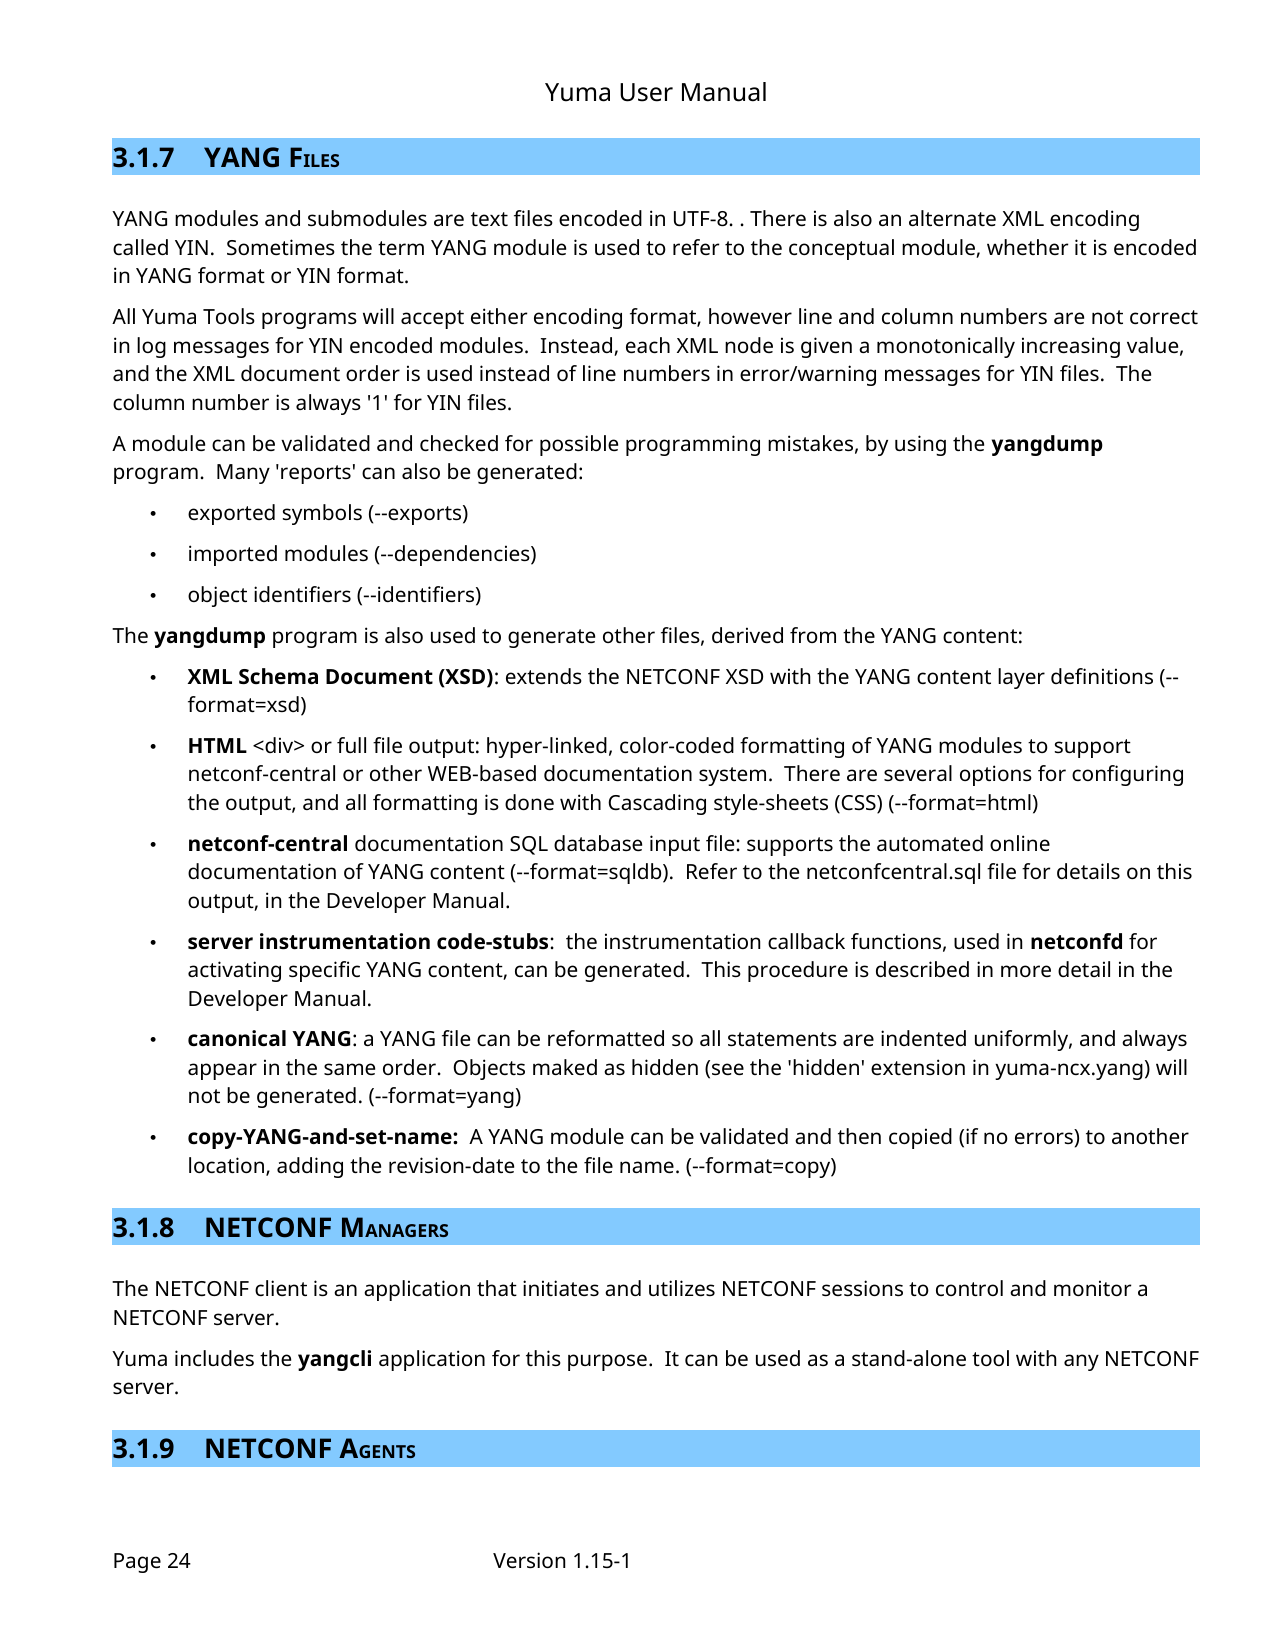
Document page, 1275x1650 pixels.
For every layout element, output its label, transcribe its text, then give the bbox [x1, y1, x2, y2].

subtitle NETCONF Managers [112, 1208, 1200, 1245]
text All Yuma Tools programs will accept either encoding format, however line and column numbers are not correct in log messages for YIN encoded modules. Instead, each XML node is given a monotonically increasing value, and the XML document order is used instead of line numbers in error/warning messages for YIN files. The column number is always '1' for YIN files. [112, 302, 1200, 416]
text The NETCONF client is an application that initiates and utilizes NETCONF sessions to control and monitor a NETCONF server. [112, 1274, 1200, 1331]
subtitle YANG Files [112, 138, 1200, 175]
text The yangdump program is also used to generate other files, derived from the YANG content: [112, 621, 1200, 649]
list HTML <div> or full file output: hyper-linked, color-coded formatting of YANG modules to support netconf-central or other WEB-based documentation system. There are several options for configuring the output, and all formatting is done with Cascading style-sheets (CSS) (--format=html) [150, 731, 1200, 816]
list server instrumentation code-stubs: the instrumentation callback functions, used in netconfd for activating specific YANG content, can be generated. This procedure is described in more detail in the Developer Manual. [150, 927, 1200, 1012]
list imported modules (--dependencies) [150, 539, 1200, 567]
text A module can be validated and checked for possible programming mistakes, by using the yangdump program. Many 'reports' can also be generated: [112, 429, 1200, 486]
list exported symbols (--exports) [150, 498, 1200, 526]
list object identifiers (--identifiers) [150, 580, 1200, 608]
list netconf-central documentation SQL database input file: supports the automated online documentation of YANG content (--format=sqldb). Refer to the netconfcentral.sql file for details on this output, in the Developer Manual. [150, 829, 1200, 914]
text Yuma includes the yangcli application for this purpose. It can be used as a stand-alone tool with any NETCONF server. [112, 1344, 1200, 1401]
list canonical YANG: a YANG file can be reformatted so all statements are indented uniformly, and always appear in the same order. Objects maked as hidden (see the 'hidden' extension in yuma-ncx.yang) will not be generated. (--format=yang) [150, 1024, 1200, 1110]
list XML Schema Document (XSD): extends the NETCONF XSD with the YANG content layer definitions (--format=xsd) [150, 662, 1200, 719]
list copy-YANG-and-set-name: A YANG module can be validated and then copied (if no errors) to another location, adding the revision-date to the file name. (--format=copy) [150, 1122, 1200, 1179]
subtitle NETCONF Agents [112, 1430, 1200, 1467]
text YANG modules and submodules are text files encoded in UTF-8. . There is also an alternate XML encoding called YIN. Sometimes the term YANG module is used to refer to the conceptual module, whether it is encoded in YANG format or YIN format. [112, 204, 1200, 290]
